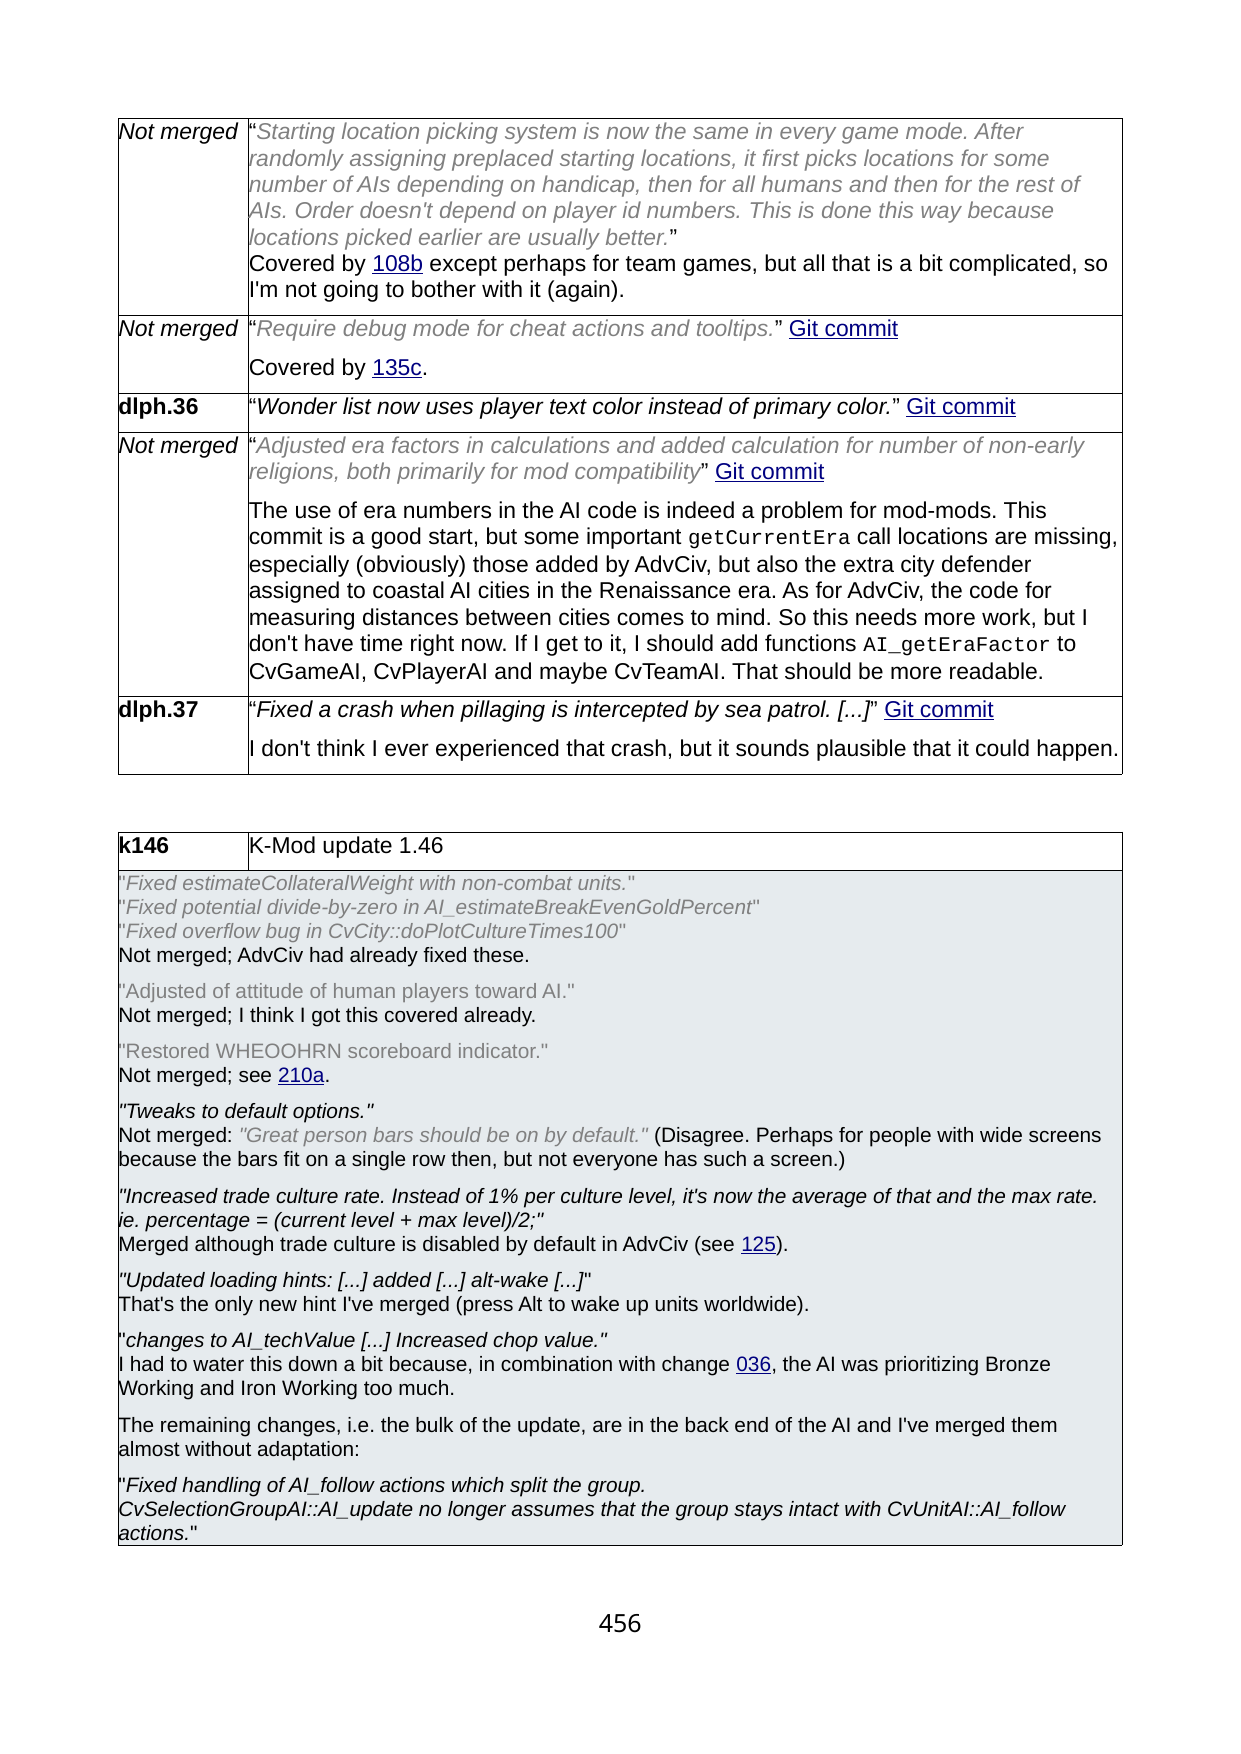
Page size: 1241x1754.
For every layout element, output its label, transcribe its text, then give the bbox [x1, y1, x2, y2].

table_cell dlph.36 [119, 394, 248, 432]
table_cell Not merged [119, 433, 248, 696]
table_cell dlph.37 [119, 697, 248, 774]
table_cell “Wonder list now uses player text color instead of primary color.” Git commit [249, 394, 1122, 432]
table_cell “Adjusted era factors in calculations and added calculation for number of non-early religions, both primarily for mod compatibility” Git commit The use of era numbers in the AI code is indeed a problem for mod-mods. This commit is a good start, but some important getCurrentEra call locations are missing, especially (obviously) those added by AdvCiv, but also the extra city defender assigned to coastal AI cities in the Renaissance era. As for AdvCiv, the code for measuring distances between cities comes to mind. So this needs more work, but I don't have time right now. If I get to it, I should add functions AI_getEraFactor to CvGameAI, CvPlayerAI and maybe CvTeamAI. That should be more readable. [249, 433, 1122, 696]
table_cell Not merged [119, 316, 248, 393]
table_cell Not merged [119, 119, 248, 315]
table_header K-Mod update 1.46 [249, 833, 1122, 870]
table_cell “Require debug mode for cheat actions and tooltips.” Git commit Covered by 135c. [249, 316, 1122, 393]
table_cell “Starting location picking system is now the same in every game mode. After randomly assigning preplaced starting locations, it first picks locations for some number of AIs depending on handicap, then for all humans and then for the rest of AIs. Order doesn't depend on player id numbers. This is done this way because locations picked earlier are usually better.” Covered by 108b except perhaps for team games, but all that is a bit complicated, so I'm not going to bother with it (again). [249, 119, 1122, 315]
table_header k146 [119, 833, 248, 870]
table_cell “Fixed a crash when pillaging is intercepted by sea patrol. [...]” Git commit I don't think I ever experienced that crash, but it sounds plausible that it could happen. [249, 697, 1122, 774]
table_cell "Fixed estimateCollateralWeight with non-combat units." "Fixed potential divide-by-zero in AI_estimateBreakEvenGoldPercent" "Fixed overflow bug in CvCity::doPlotCultureTimes100" Not merged; AdvCiv had already fixed these. "Adjusted of attitude of human players toward AI." Not merged; I think I got this covered already. "Restored WHEOOHRN scoreboard indicator." Not merged; see 210a. "Tweaks to default options." Not merged: "Great person bars should be on by default." (Disagree. Perhaps for people with wide screens because the bars fit on a single row then, but not everyone has such a screen.) "Increased trade culture rate. Instead of 1% per culture level, it's now the average of that and the max rate. ie. percentage = (current level + max level)/2;" Merged although trade culture is disabled by default in AdvCiv (see 125). "Updated loading hints: [...] added [...] alt-wake [...]" That's the only new hint I've merged (press Alt to wake up units worldwide). "changes to AI_techValue [...] Increased chop value." I had to water this down a bit because, in combination with change 036, the AI was prioritizing Bronze Working and Iron Working too much. The remaining changes, i.e. the bulk of the update, are in the back end of the AI and I've merged them almost without adaptation: "Fixed handling of AI_follow actions which split the group. CvSelectionGroupAI::AI_update no longer assumes that the group stays intact with CvUnitAI::AI_follow actions." [119, 871, 1122, 1545]
